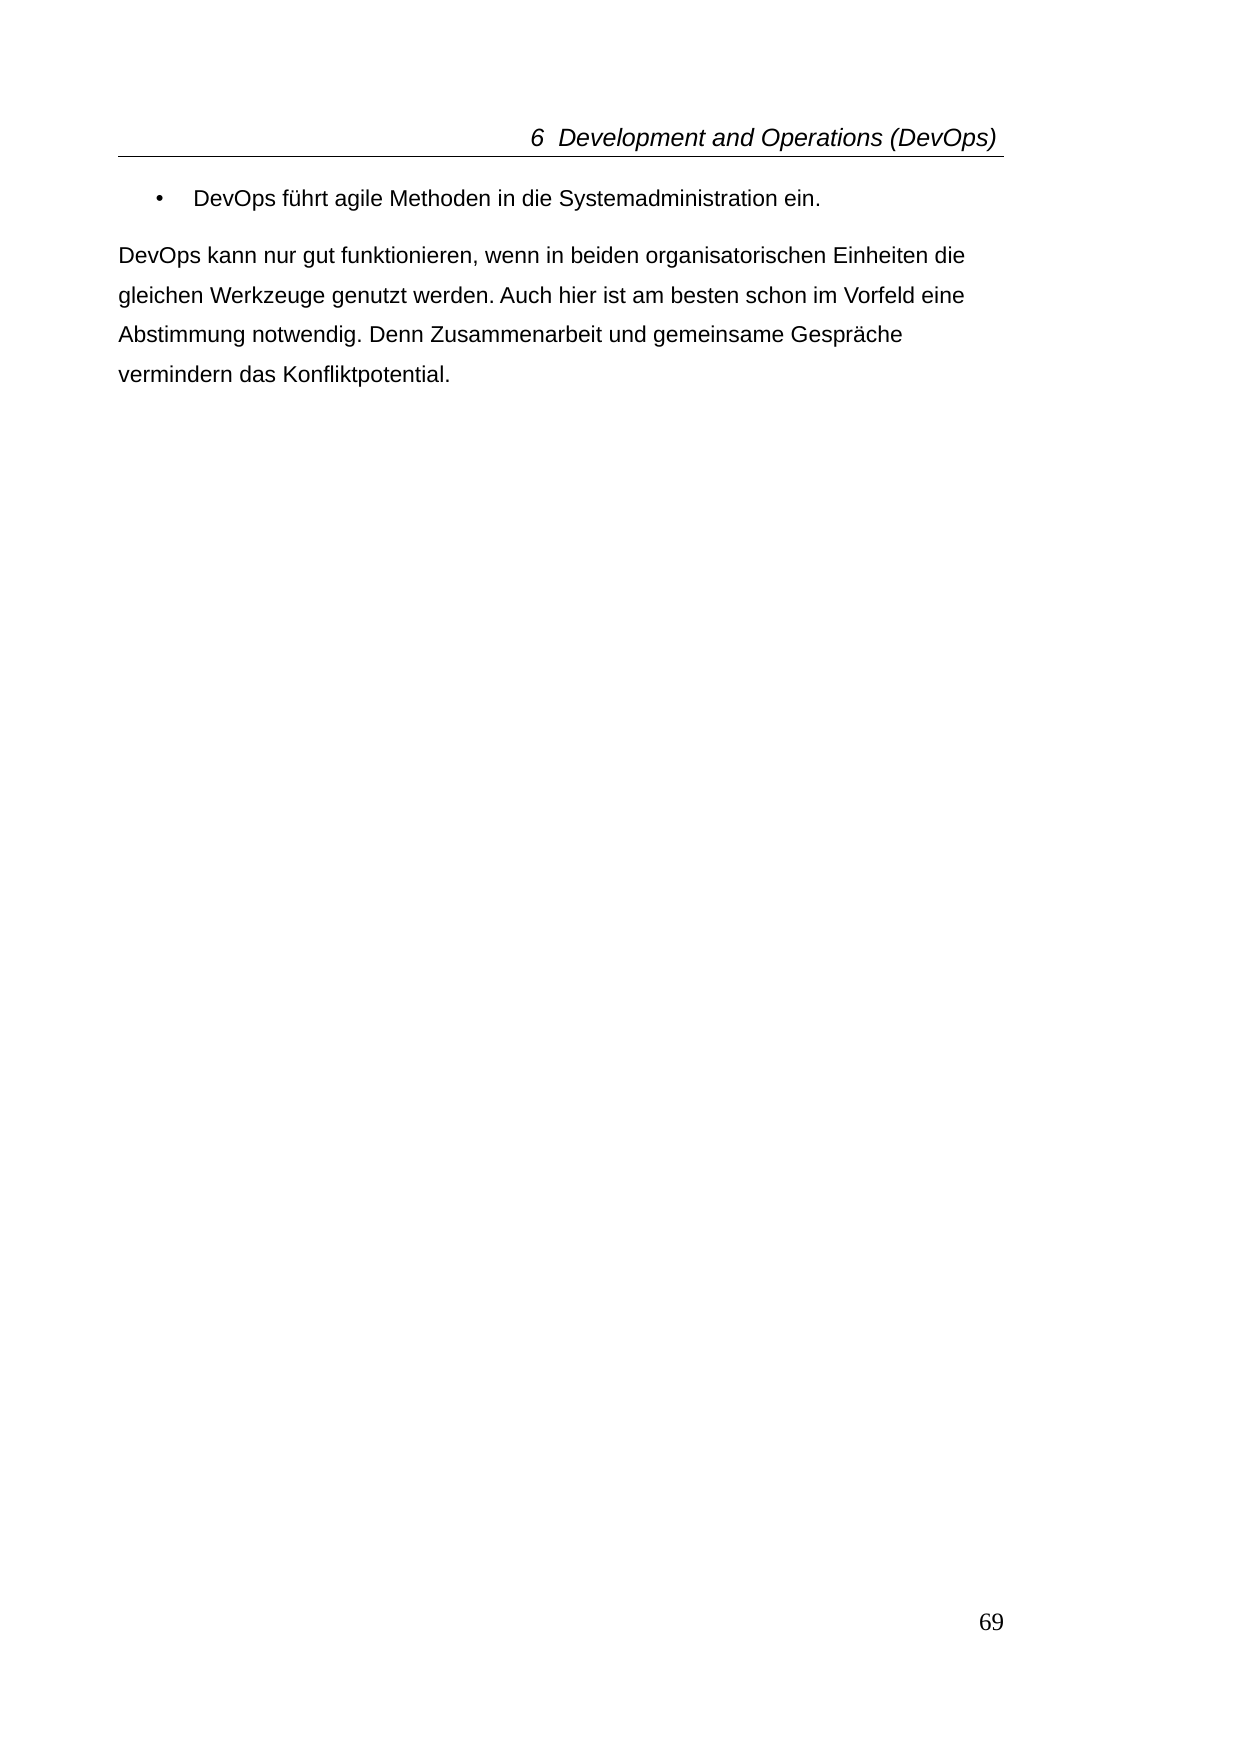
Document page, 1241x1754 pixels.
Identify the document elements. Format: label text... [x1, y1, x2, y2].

list DevOps führt agile Methoden in die Systemadministration ein. [156, 185, 1004, 212]
text DevOps kann nur gut funktionieren, wenn in beiden organisatorischen Einheiten die gleichen Werkzeuge genutzt werden. Auch hier ist am besten schon im Vorfeld eine Abstimmung notwendig. Denn Zusammenarbeit und gemeinsame Gespräche vermindern das Konfliktpotential. [118, 242, 1004, 387]
